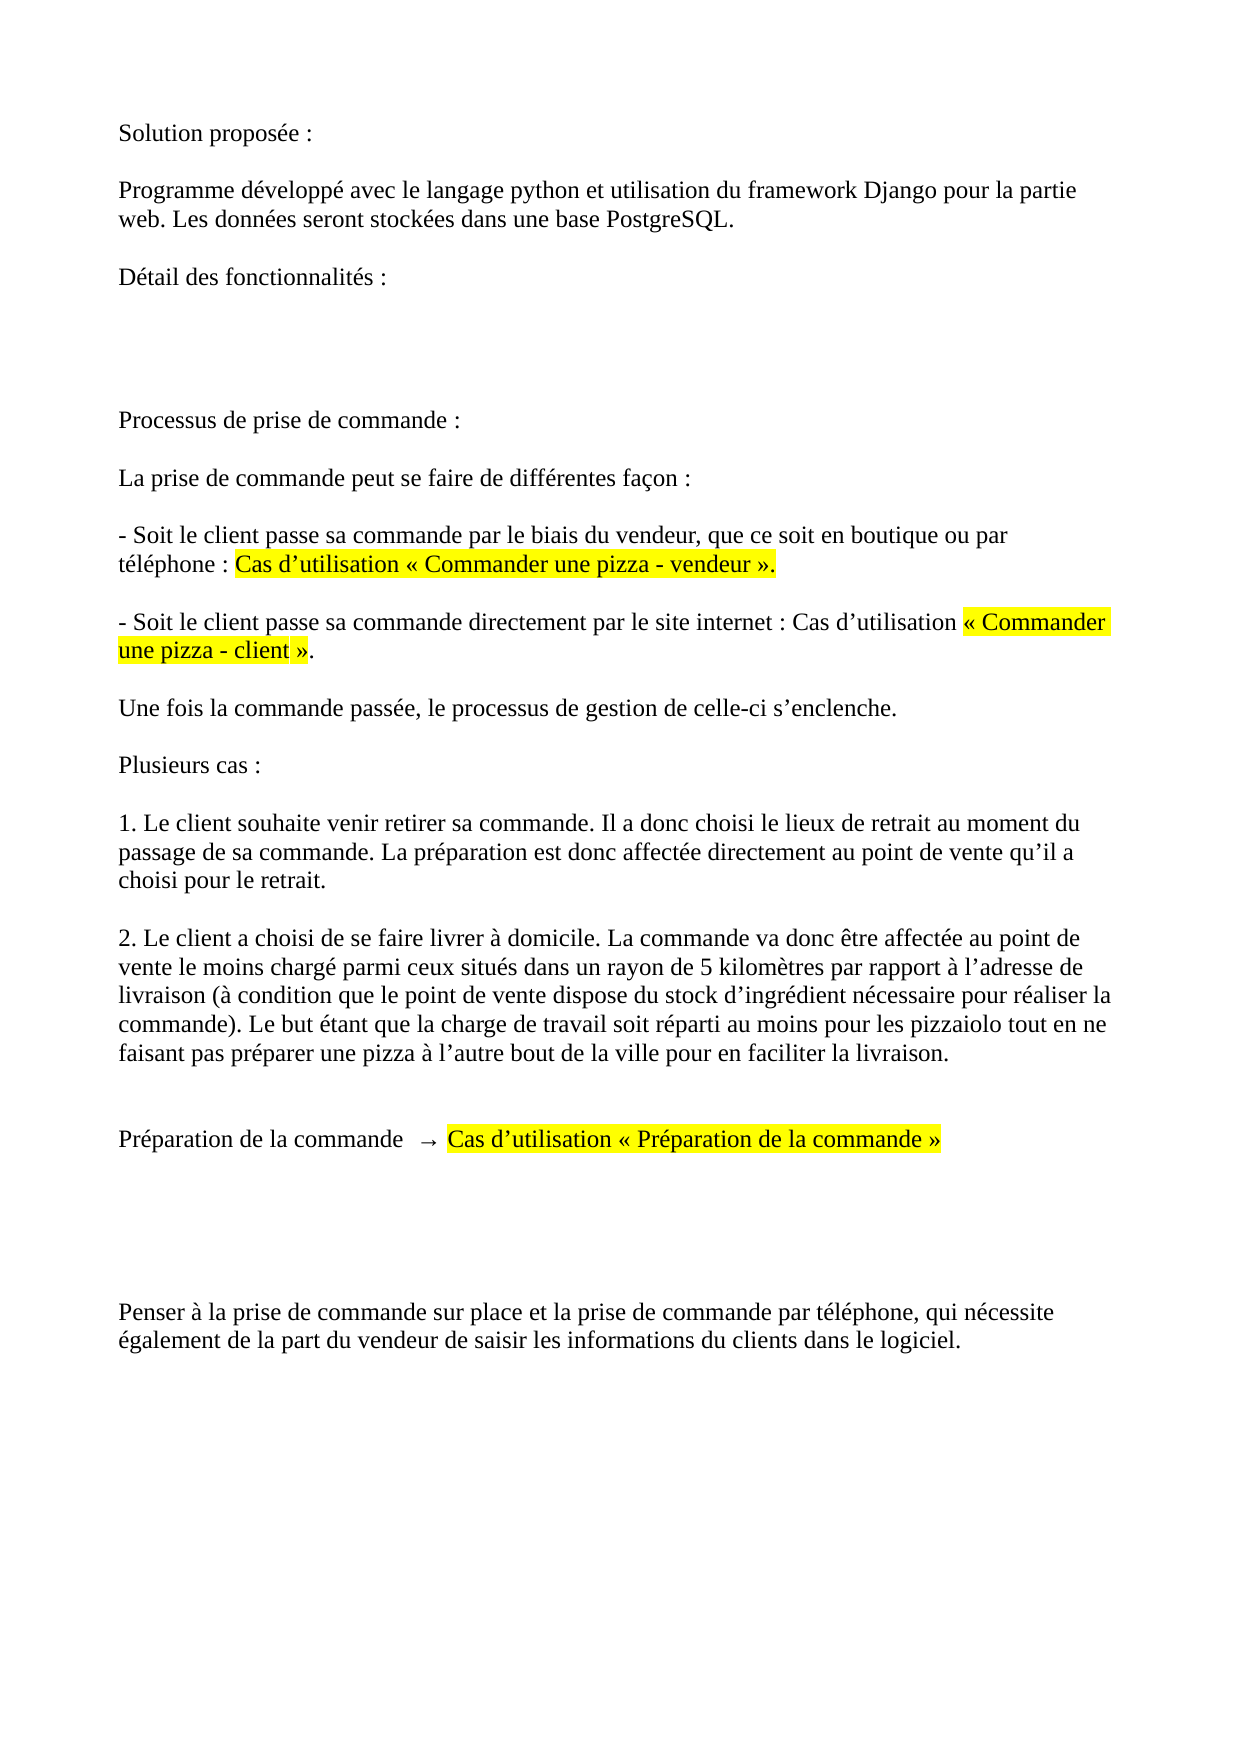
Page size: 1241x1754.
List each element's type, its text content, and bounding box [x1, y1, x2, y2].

text Penser à la prise de commande sur place et la prise de commande par téléphone, qui nécessite également de la part du vendeur de saisir les informations du clients dans le logiciel. [118, 1297, 1122, 1354]
text 2. Le client a choisi de se faire livrer à domicile. La commande va donc être affectée au point de vente le moins chargé parmi ceux situés dans un rayon de 5 kilomètres par rapport à l’adresse de livraison (à condition que le point de vente dispose du stock d’ingrédient nécessaire pour réaliser la commande). Le but étant que la charge de travail soit réparti au moins pour les pizzaiolo tout en ne faisant pas préparer une pizza à l’autre bout de la ville pour en faciliter la livraison. [118, 923, 1122, 1067]
text Une fois la commande passée, le processus de gestion de celle-ci s’enclenche. [118, 693, 1122, 722]
text Préparation de la commande → Cas d’utilisation « Préparation de la commande » [118, 1124, 1122, 1153]
text Processus de prise de commande : [118, 406, 1122, 434]
text La prise de commande peut se faire de différentes façon : [118, 463, 1122, 492]
text Programme développé avec le langage python et utilisation du framework Django pour la partie web. Les données seront stockées dans une base PostgreSQL. [118, 176, 1122, 233]
text Plusieurs cas : [118, 751, 1122, 779]
text Solution proposée : [118, 118, 1122, 147]
text 1. Le client souhaite venir retirer sa commande. Il a donc choisi le lieux de retrait au moment du passage de sa commande. La préparation est donc affectée directement au point de vente qu’il a choisi pour le retrait. [118, 808, 1122, 894]
text - Soit le client passe sa commande par le biais du vendeur, que ce soit en boutique ou par téléphone : Cas d’utilisation « Commander une pizza - vendeur ». [118, 521, 1122, 578]
text Détail des fonctionnalités : [118, 262, 1122, 291]
text - Soit le client passe sa commande directement par le site internet : Cas d’utilisation « Commander une pizza - client ». [118, 607, 1122, 664]
